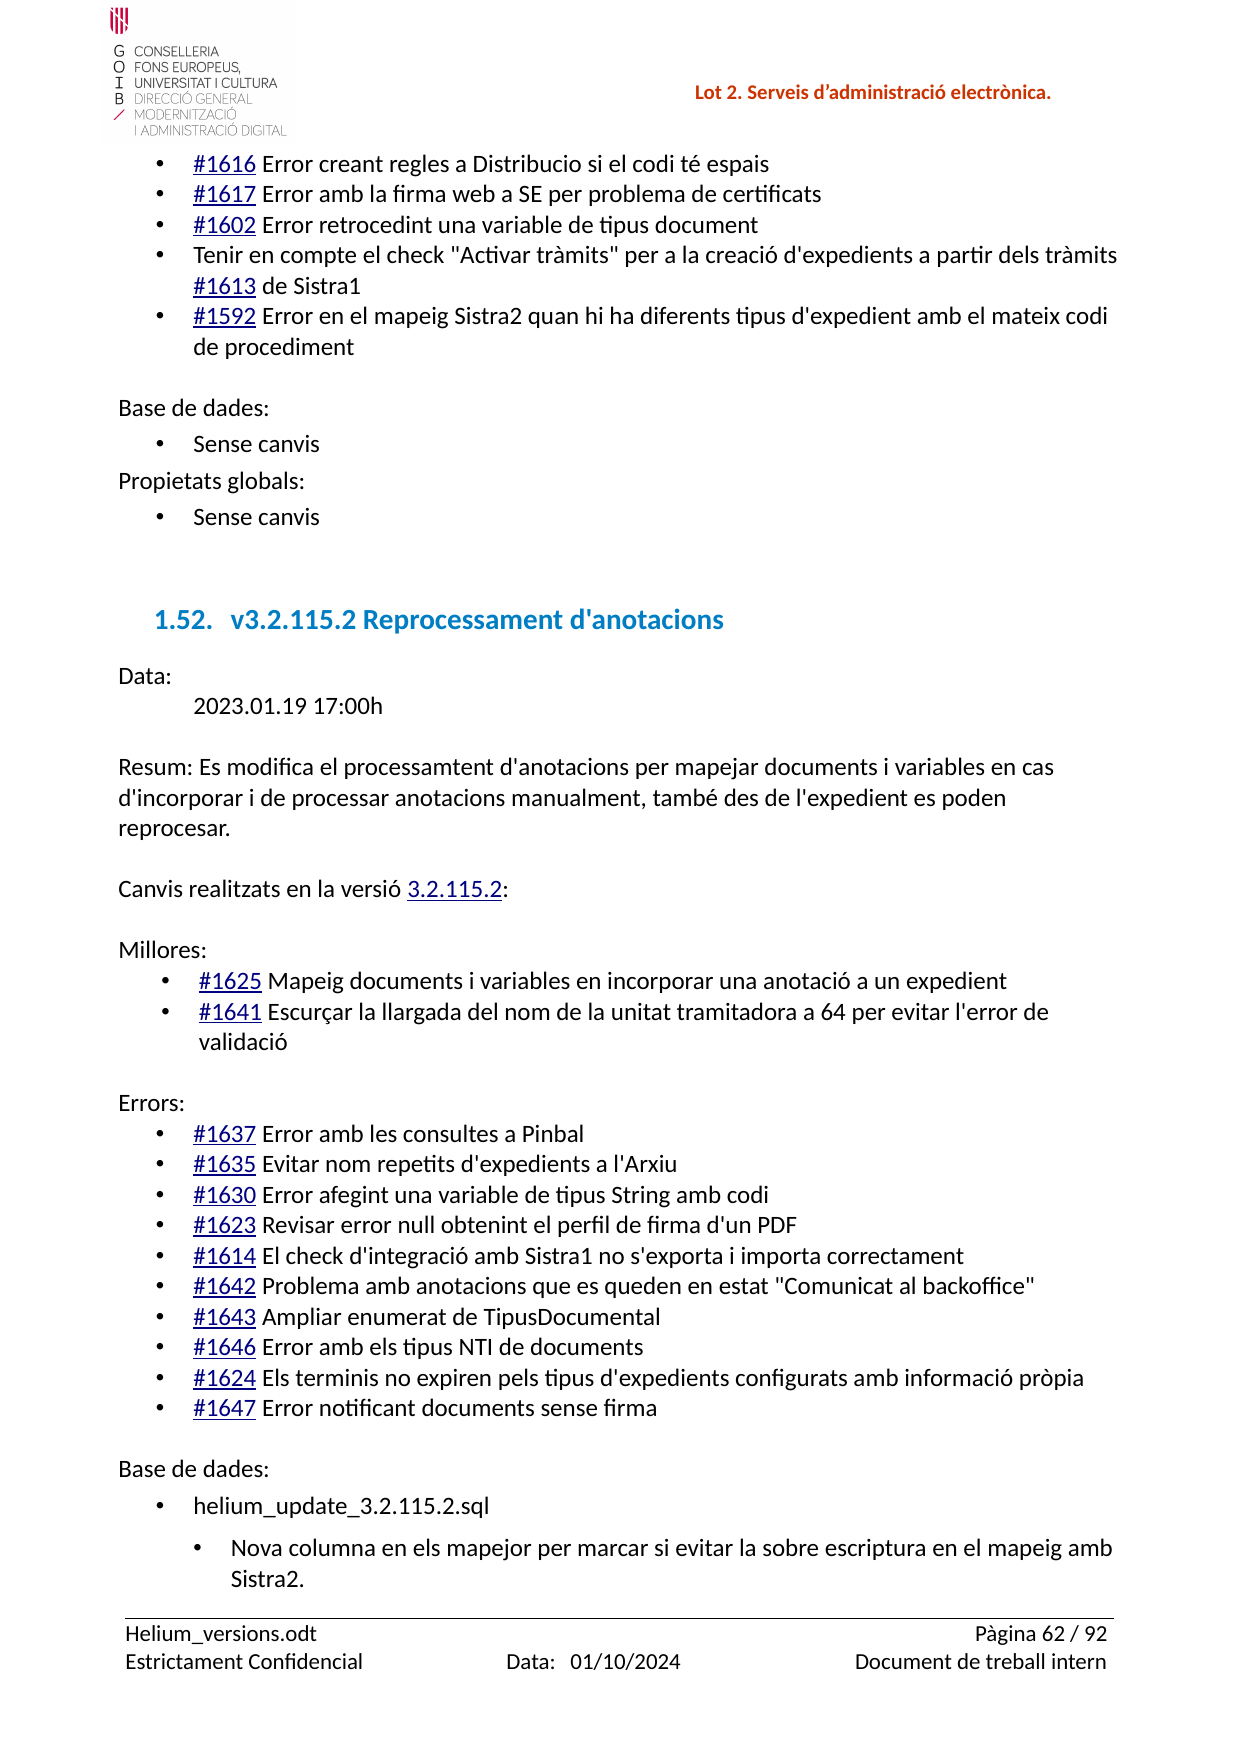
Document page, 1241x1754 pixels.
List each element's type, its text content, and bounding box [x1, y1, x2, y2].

subtitle v3.2.115.2 Reprocessament d'anotacions [153, 601, 1122, 636]
list #1624 Els terminis no expiren pels tipus d'expedients configurats amb informació pròpia [156, 1362, 1122, 1392]
list Sense canvis [156, 501, 1122, 532]
text Millores: [118, 935, 1122, 965]
list #1637 Error amb les consultes a Pinbal [156, 1118, 1122, 1148]
list Nova columna en els mapejor per marcar si evitar la sobre escriptura en el mapeig amb Sistra2. [193, 1532, 1122, 1593]
text 2023.01.19 17:00h [118, 691, 1122, 721]
text Resum: Es modifica el processamtent d'anotacions per mapejar documents i variables en cas d'incorporar i de processar anotacions manualment, també des de l'expedient es poden reprocesar. [118, 752, 1122, 843]
list #1617 Error amb la firma web a SE per problema de certificats [156, 178, 1122, 209]
list #1623 Revisar error null obtenint el perfil de firma d'un PDF [156, 1209, 1122, 1240]
list #1614 El check d'integració amb Sistra1 no s'exporta i importa correctament [156, 1240, 1122, 1270]
list helium_update_3.2.115.2.sql [156, 1490, 1122, 1521]
list #1630 Error afegint una variable de tipus String amb codi [156, 1179, 1122, 1209]
list #1592 Error en el mapeig Sistra2 quan hi ha diferents tipus d'expedient amb el mateix codi de procediment [156, 300, 1122, 361]
list Sense canvis [156, 428, 1122, 459]
list #1616 Error creant regles a Distribucio si el codi té espais [156, 148, 1122, 178]
text Data: [118, 660, 1122, 691]
list #1643 Ampliar enumerat de TipusDocumental [156, 1301, 1122, 1331]
list #1625 Mapeig documents i variables en incorporar una anotació a un expedient [161, 965, 1122, 996]
picture [100, 0, 297, 144]
text Errors: [118, 1087, 1122, 1118]
list Tenir en compte el check "Activar tràmits" per a la creació d'expedients a partir dels tràmits #1613 de Sistra1 [156, 239, 1122, 300]
text Canvis realitzats en la versió 3.2.115.2: [118, 874, 1122, 904]
list #1641 Escurçar la llargada del nom de la unitat tramitadora a 64 per evitar l'error de validació [161, 996, 1122, 1057]
list #1642 Problema amb anotacions que es queden en estat "Comunicat al backoffice" [156, 1270, 1122, 1301]
list #1646 Error amb els tipus NTI de documents [156, 1331, 1122, 1362]
text Propietats globals: [118, 465, 1122, 495]
list #1647 Error notificant documents sense firma [156, 1392, 1122, 1423]
text Base de dades: [118, 1453, 1122, 1484]
text Base de dades: [118, 392, 1122, 422]
list #1602 Error retrocedint una variable de tipus document [156, 209, 1122, 239]
list #1635 Evitar nom repetits d'expedients a l'Arxiu [156, 1148, 1122, 1179]
